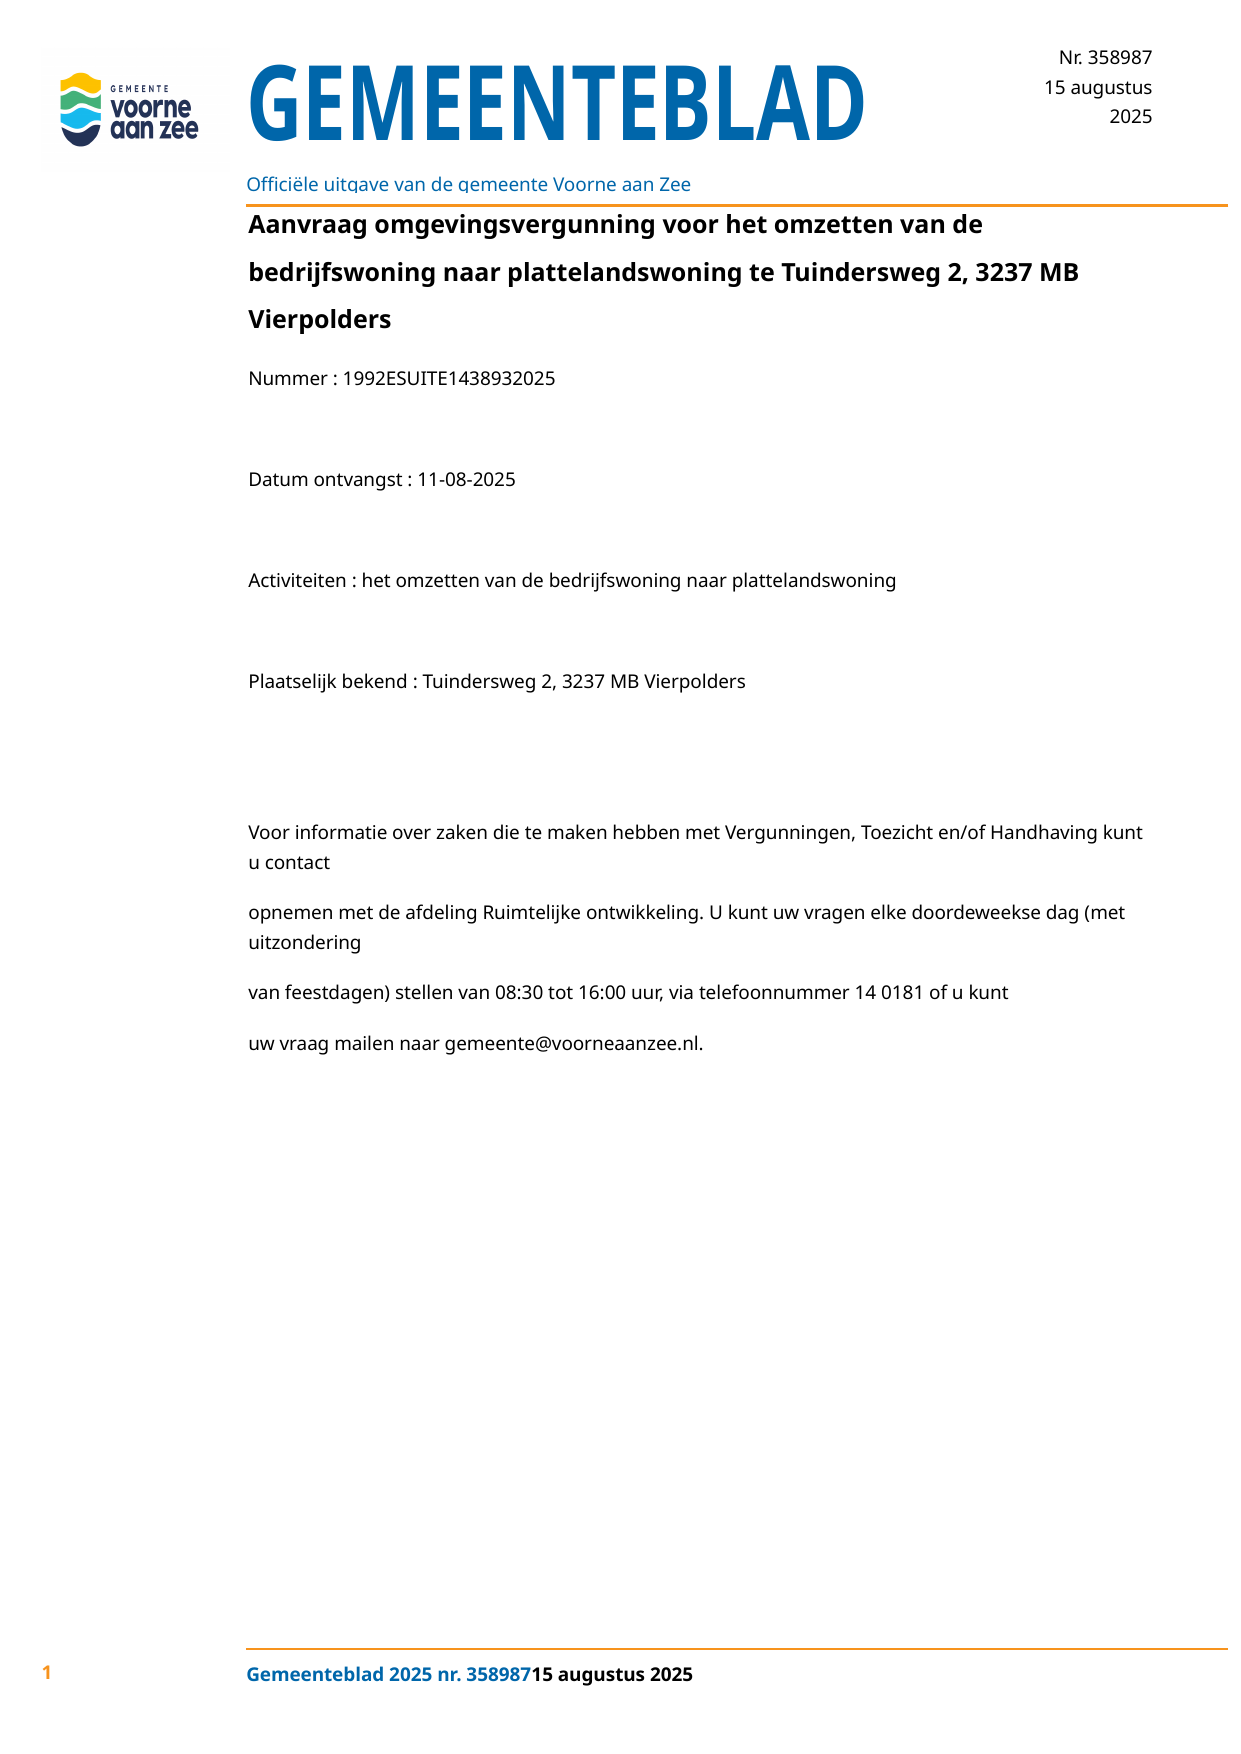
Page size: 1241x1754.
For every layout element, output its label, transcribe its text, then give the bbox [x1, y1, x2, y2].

text Datum ontvangst : 11-08-2025 [248, 466, 1152, 492]
text Nummer : 1992ESUITE1438932025 [248, 366, 1152, 391]
text Voor informatie over zaken die te maken hebben met Vergunningen, Toezicht en/of Handhaving kunt u contact [248, 819, 1152, 874]
text van feestdagen) stellen van 08:30 tot 16:00 uur, via telefoonnummer 14 0181 of u kunt [248, 979, 1152, 1005]
text uw vraag mailen naar gemeente@voorneaanzee.nl. [248, 1030, 1152, 1055]
text opnemen met de afdeling Ruimtelijke ontwikkeling. U kunt uw vragen elke doordeweekse dag (met uitzondering [248, 899, 1152, 954]
text Aanvraag omgevingsvergunning voor het omzetten van de bedrijfswoning naar plattelandswoning te Tuindersweg 2, 3237 MB Vierpolders [248, 207, 1152, 336]
picture [41, 47, 231, 172]
text Activiteiten : het omzetten van de bedrijfswoning naar plattelandswoning [248, 567, 1152, 593]
text Plaatselijk bekend : Tuindersweg 2, 3237 MB Vierpolders [248, 668, 1152, 694]
